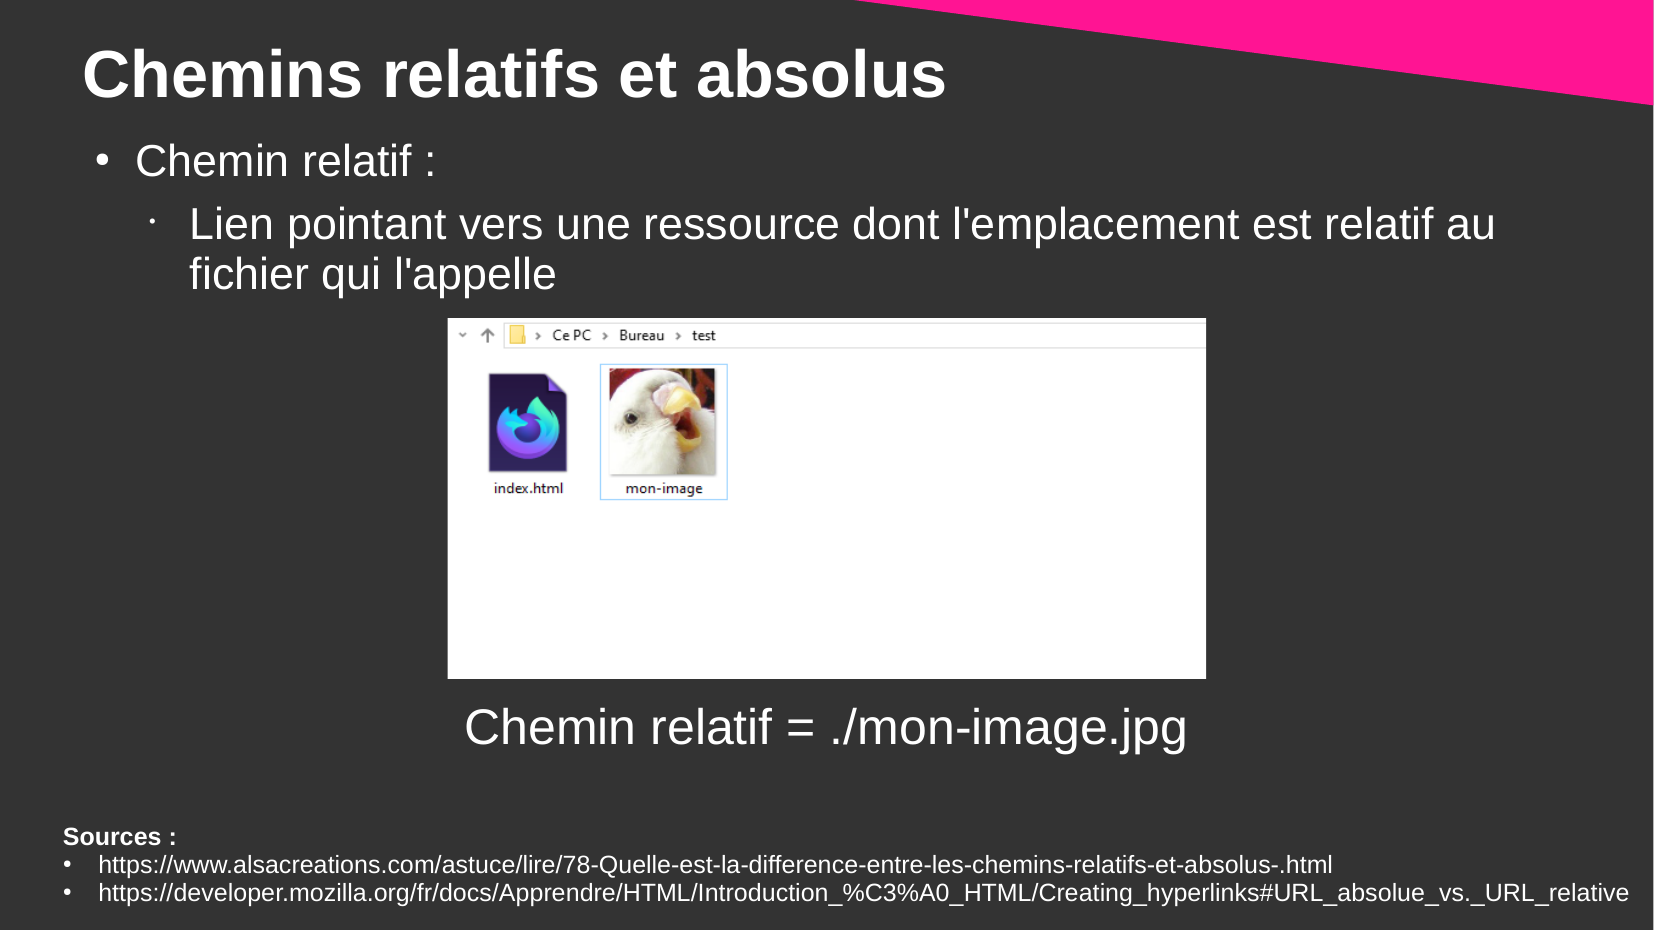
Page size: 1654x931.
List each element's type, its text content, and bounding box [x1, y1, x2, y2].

picture [447, 318, 1207, 679]
list Chemin relatif : Lien pointant vers une ressource dont l'emplacement est relatif au fichier qui l'appelle [80, 135, 1546, 302]
text_box [853, 0, 1654, 106]
title Chemins relatifs et absolus [82, 37, 1571, 122]
title Chemin relatif = ./mon-image.jpg [358, 699, 1296, 762]
text_box Sources : https://www.alsacreations.com/astuce/lire/78-Quelle-est-la-difference-entre-les-chemins-relatifs-et-absolus-.html https://developer.mozilla.org/fr/docs/Apprendre/HTML/Introduction_%C3%A0_HTML/Creating_hyperlinks#URL_absolue_vs._URL_relative [48, 815, 1654, 915]
